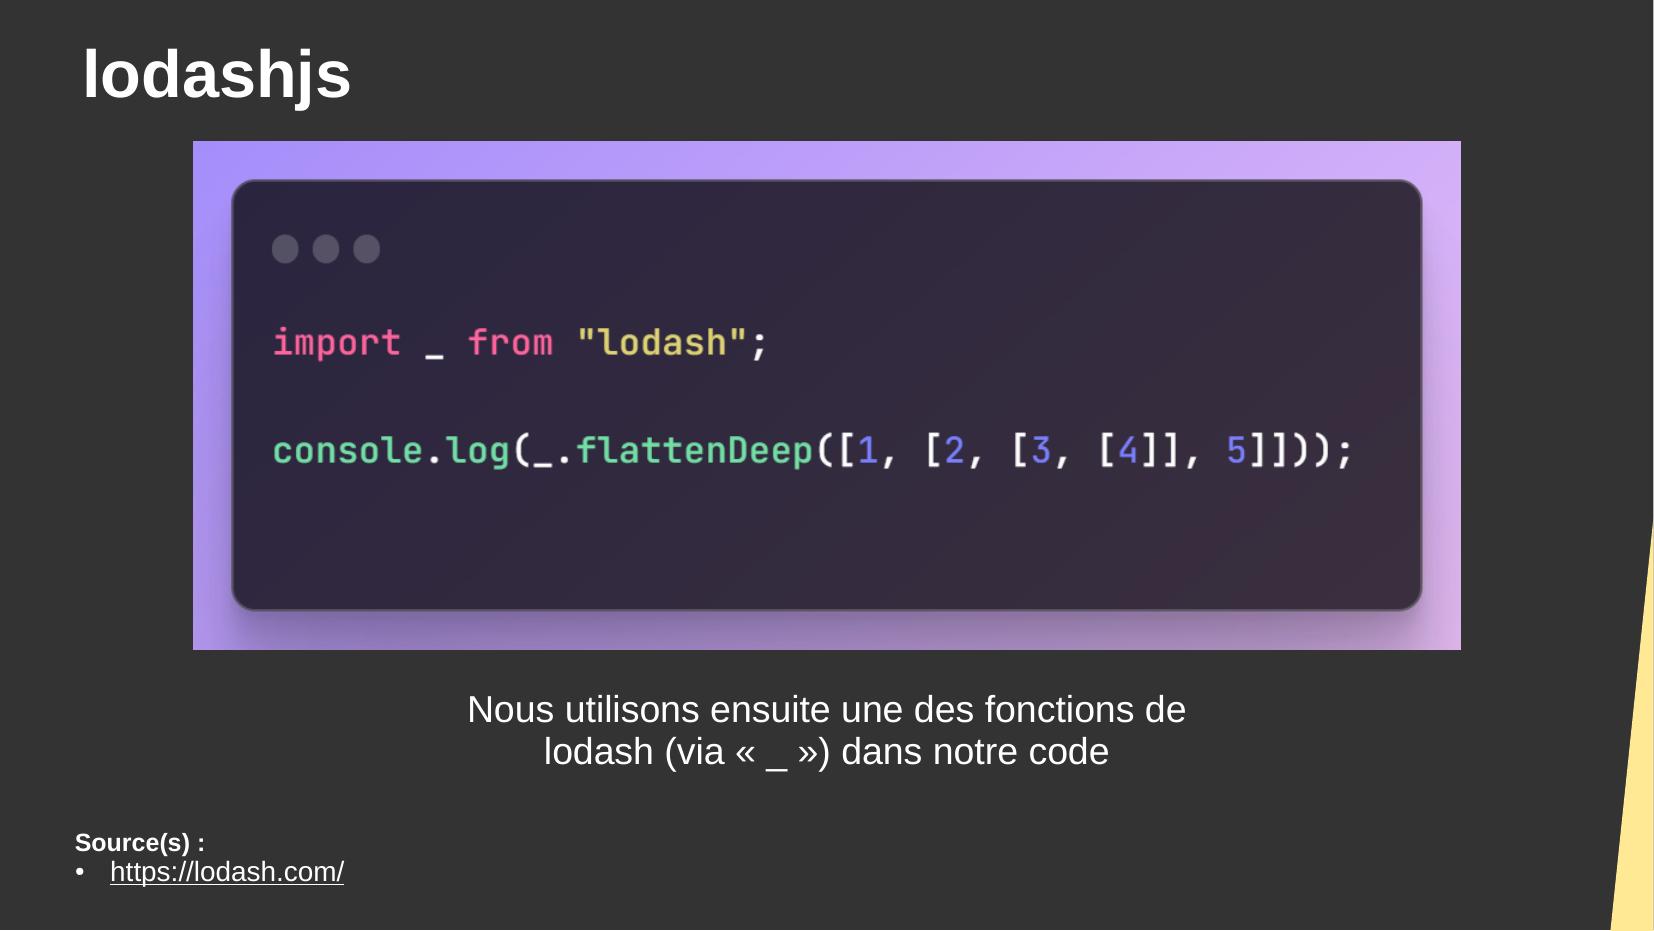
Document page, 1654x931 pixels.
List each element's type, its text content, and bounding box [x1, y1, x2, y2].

text_box Source(s) : https://lodash.com/ [59, 821, 1546, 927]
text_box [1610, 512, 1654, 931]
text_box Nous utilisons ensuite une des fonctions de lodash (via « _ ») dans notre code [419, 680, 1235, 780]
picture [193, 141, 1461, 650]
title lodashjs [82, 37, 1571, 114]
